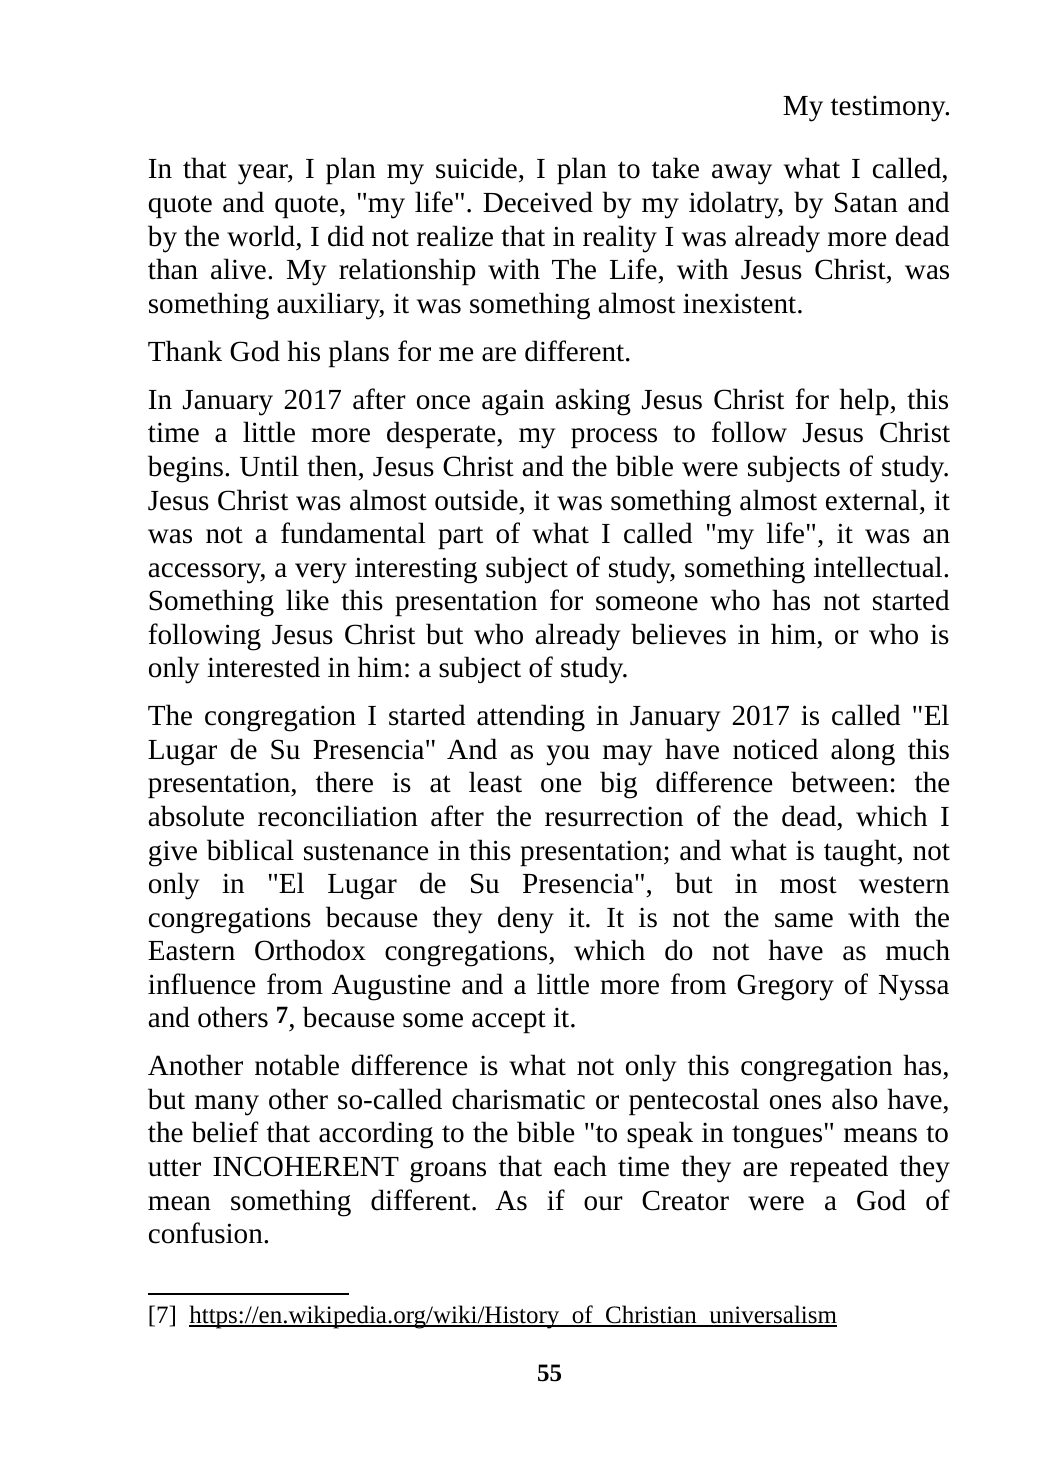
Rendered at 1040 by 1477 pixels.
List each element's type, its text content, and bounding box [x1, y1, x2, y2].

text The congregation I started attending in January 2017 is called "El Lugar de Su Presencia" And as you may have noticed along this presentation, there is at least one big difference between: the absolute reconciliation after the resurrection of the dead, which I give biblical sustenance in this presentation; and what is taught, not only in "El Lugar de Su Presencia", but in most western congregations because they deny it. It is not the same with the Eastern Orthodox congregations, which do not have as much influence from Augustine and a little more from Gregory of Nyssa and others , because some accept it. [148, 698, 951, 1034]
text In January 2017 after once again asking Jesus Christ for help, this time a little more desperate, my process to follow Jesus Christ begins. Until then, Jesus Christ and the bible were subjects of study. Jesus Christ was almost outside, it was something almost external, it was not a fundamental part of what I called "my life", it was an accessory, a very interesting subject of study, something intellectual. Something like this presentation for someone who has not started following Jesus Christ but who already believes in him, or who is only interested in him: a subject of study. [148, 382, 951, 684]
text https://en.wikipedia.org/wiki/History_of_Christian_universalism [148, 1300, 951, 1329]
text Thank God his plans for me are different. [148, 334, 951, 367]
text Another notable difference is what not only this congregation has, but many other so-called charismatic or pentecostal ones also have, the belief that according to the bible "to speak in tongues" means to utter INCOHERENT groans that each time they are repeated they mean something different. As if our Creator were a God of confusion. [148, 1048, 951, 1250]
text In that year, I plan my suicide, I plan to take away what I called, quote and quote, "my life". Deceived by my idolatry, by Satan and by the world, I did not realize that in reality I was already more dead than alive. My relationship with The Life, with Jesus Christ, was something auxiliary, it was something almost inexistent. [148, 152, 951, 319]
